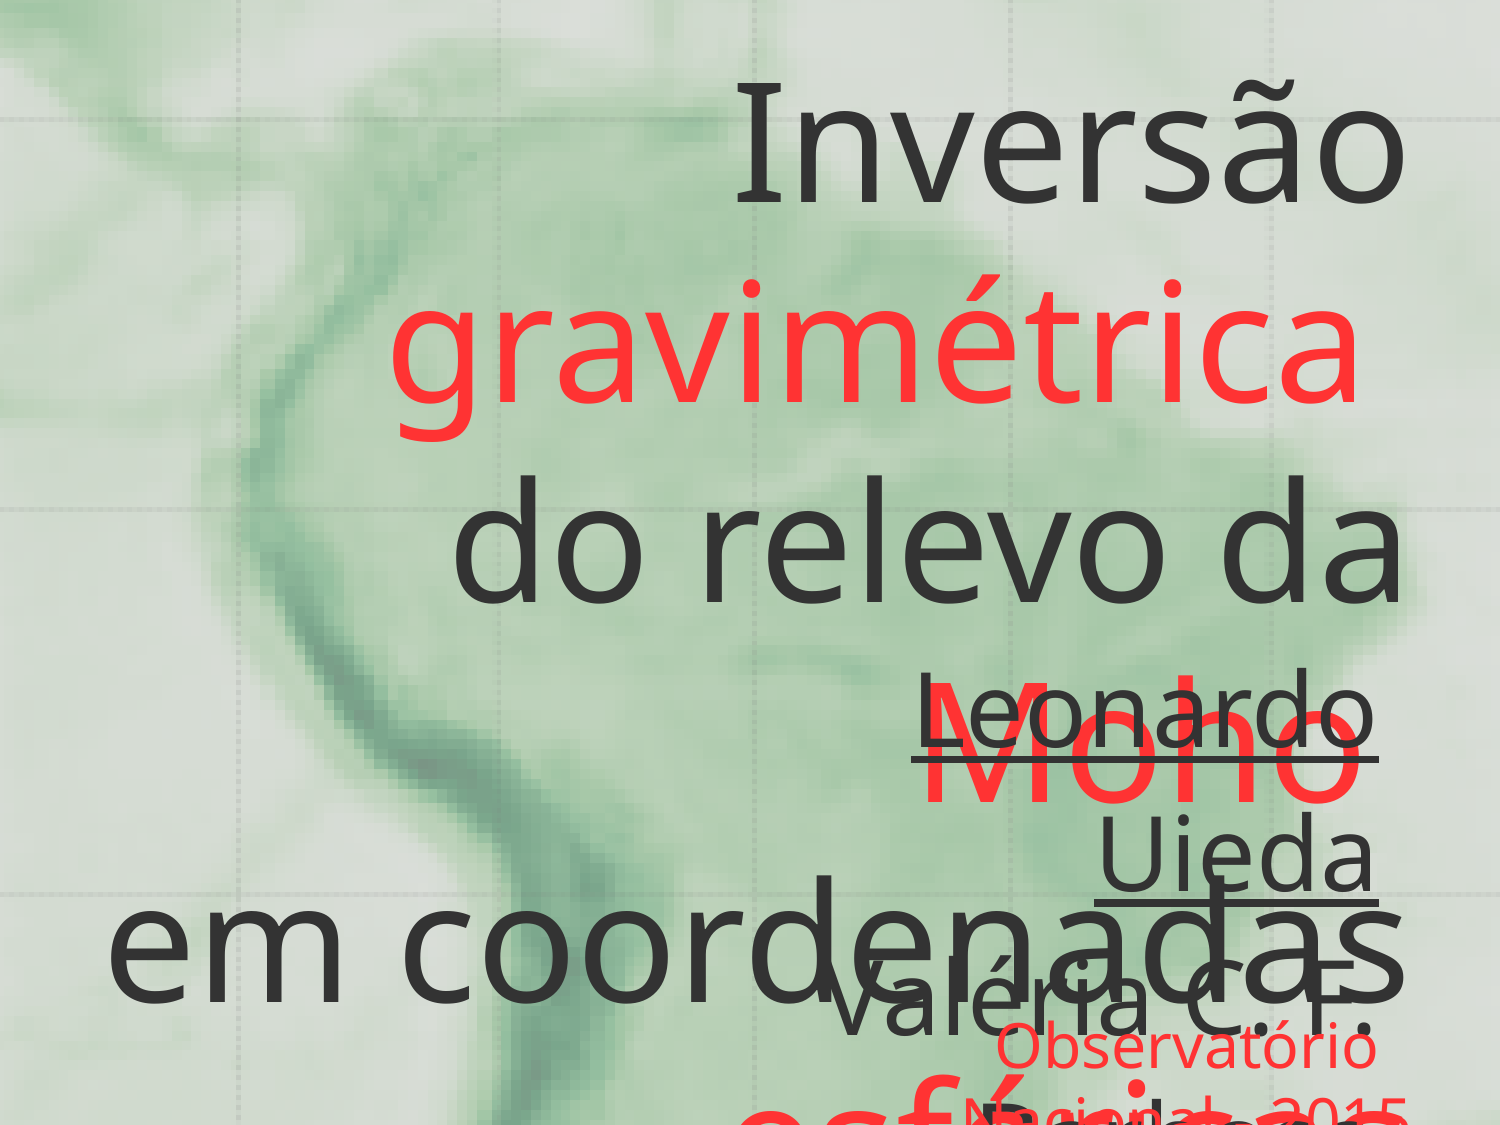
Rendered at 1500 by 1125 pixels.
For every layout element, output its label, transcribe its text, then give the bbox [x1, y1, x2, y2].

title Leonardo Uieda Valéria C. F. Barbosa [720, 611, 1480, 1004]
title Inversão gravimétrica do relevo da Moho em coordenadas esféricas [35, 22, 1480, 668]
text_box [0, 0, 1500, 1125]
title Observatório Nacional - 2015 [874, 992, 1500, 1123]
text_box [846, 1004, 858, 1023]
